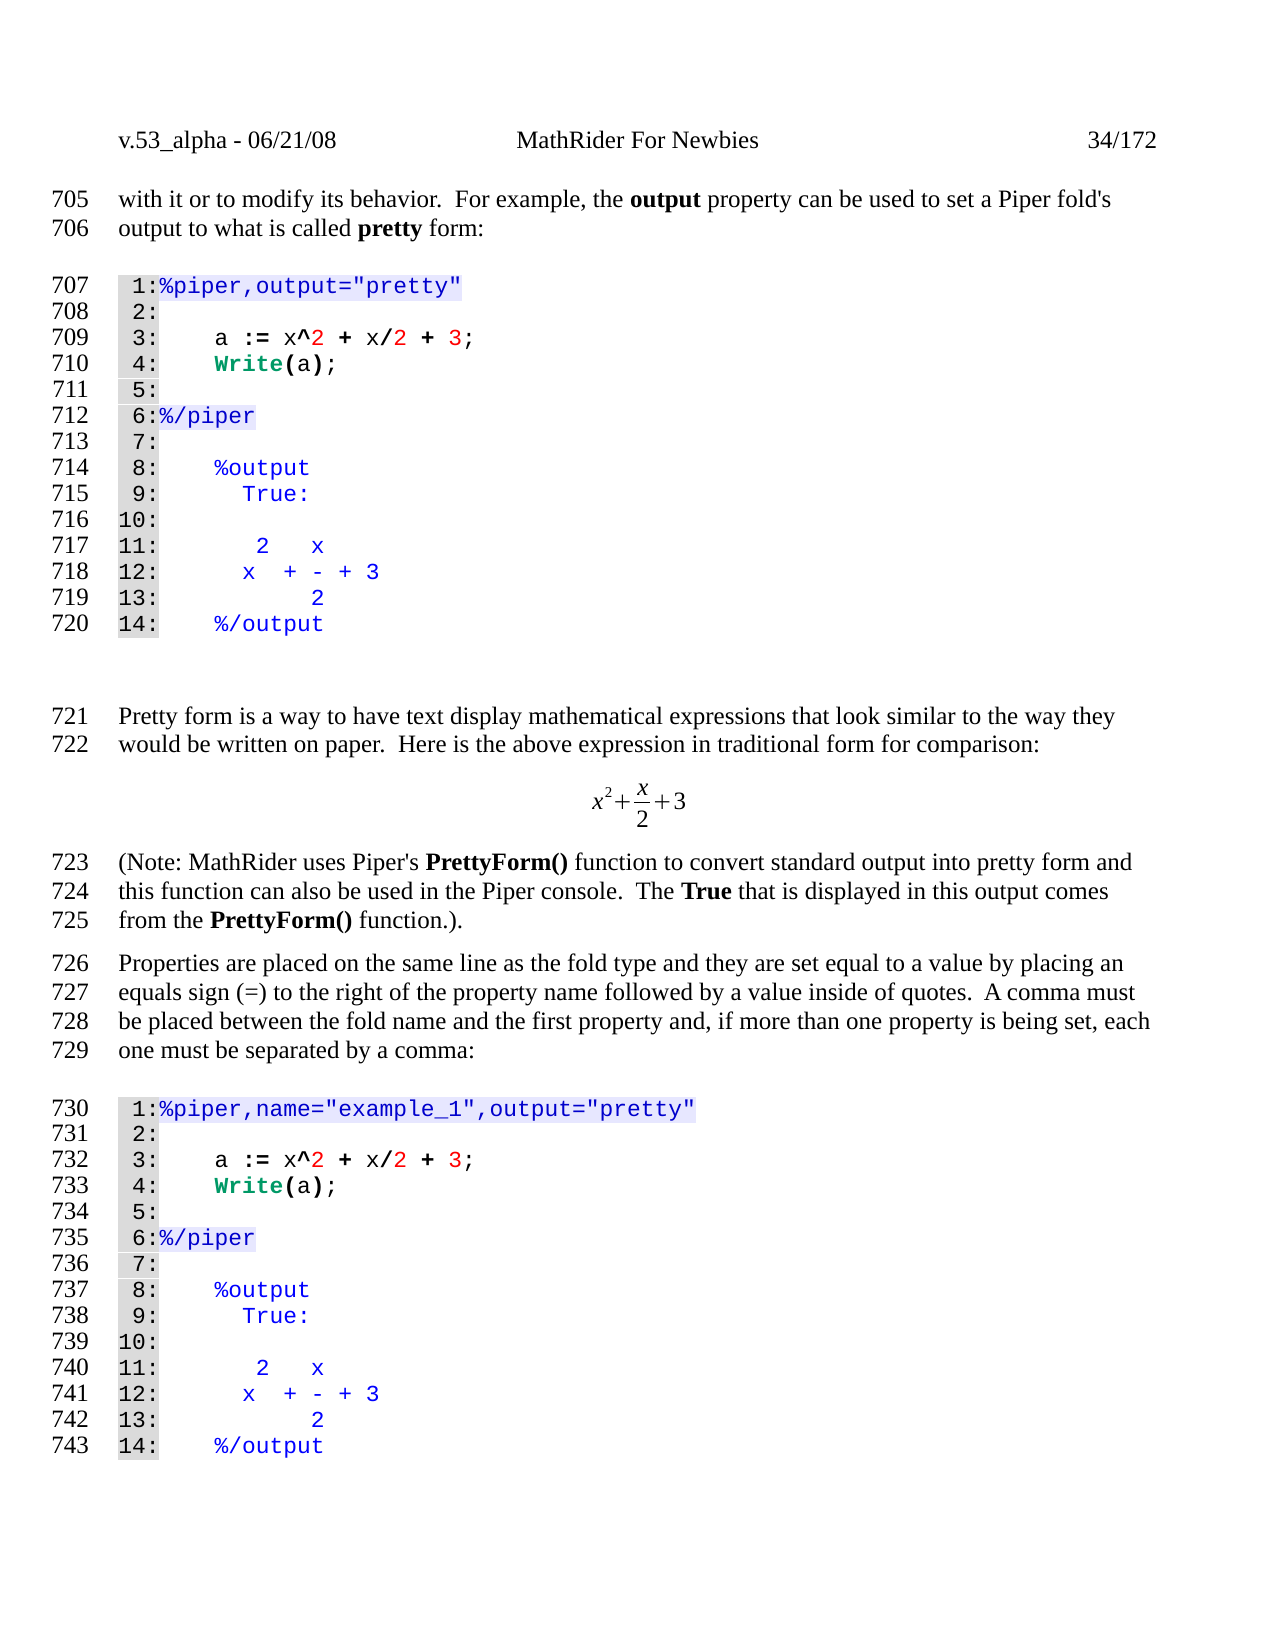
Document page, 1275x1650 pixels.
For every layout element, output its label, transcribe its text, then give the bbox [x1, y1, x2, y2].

text 5: [118, 378, 1157, 404]
text 11: 2 x [118, 1356, 1157, 1382]
text 13: 2 [118, 586, 1157, 612]
text 6:%/piper [118, 1227, 1157, 1252]
text 14: %/output [118, 612, 1157, 638]
text 2: [118, 301, 1157, 327]
text 12: x + - + 3 [118, 1382, 1157, 1408]
text Properties are placed on the same line as the fold type and they are set equal to a value by placing an equals sign (=) to the right of the property name followed by a value inside of quotes. A comma must be placed between the fold name and the first property and, if more than one property is being set, each one must be separated by a comma: [118, 948, 1157, 1063]
text 1:%piper,output="pretty" [118, 275, 1157, 301]
text 12: x + - + 3 [118, 560, 1157, 586]
text 11: 2 x [118, 534, 1157, 560]
text 14: %/output [118, 1434, 1157, 1460]
text 8: %output [118, 1278, 1157, 1304]
text (Note: MathRider uses Piper's PrettyForm() function to convert standard output into pretty form and this function can also be used in the Piper console. The True that is displayed in this output comes from the PrettyForm() function.). [118, 847, 1157, 933]
text 9: True: [118, 1304, 1157, 1330]
text 9: True: [118, 482, 1157, 508]
text 7: [118, 1252, 1157, 1278]
text 4: Write(a); [118, 1175, 1157, 1201]
text 4: Write(a); [118, 353, 1157, 378]
text with it or to modify its behavior. For example, the output property can be used to set a Piper fold's output to what is called pretty form: [118, 184, 1157, 241]
text 13: 2 [118, 1408, 1157, 1434]
text Pretty form is a way to have text display mathematical expressions that look similar to the way they would be written on paper. Here is the above expression in traditional form for comparison: [118, 701, 1157, 758]
text 5: [118, 1201, 1157, 1227]
text 2: [118, 1123, 1157, 1149]
text 10: [118, 1330, 1157, 1356]
text 8: %output [118, 456, 1157, 482]
text 3: a := x^2 + x/2 + 3; [118, 327, 1157, 353]
text 3: a := x^2 + x/2 + 3; [118, 1149, 1157, 1175]
text 6:%/piper [118, 404, 1157, 430]
text 1:%piper,name="example_1",output="pretty" [118, 1097, 1157, 1123]
text 7: [118, 430, 1157, 456]
text 10: [118, 508, 1157, 534]
